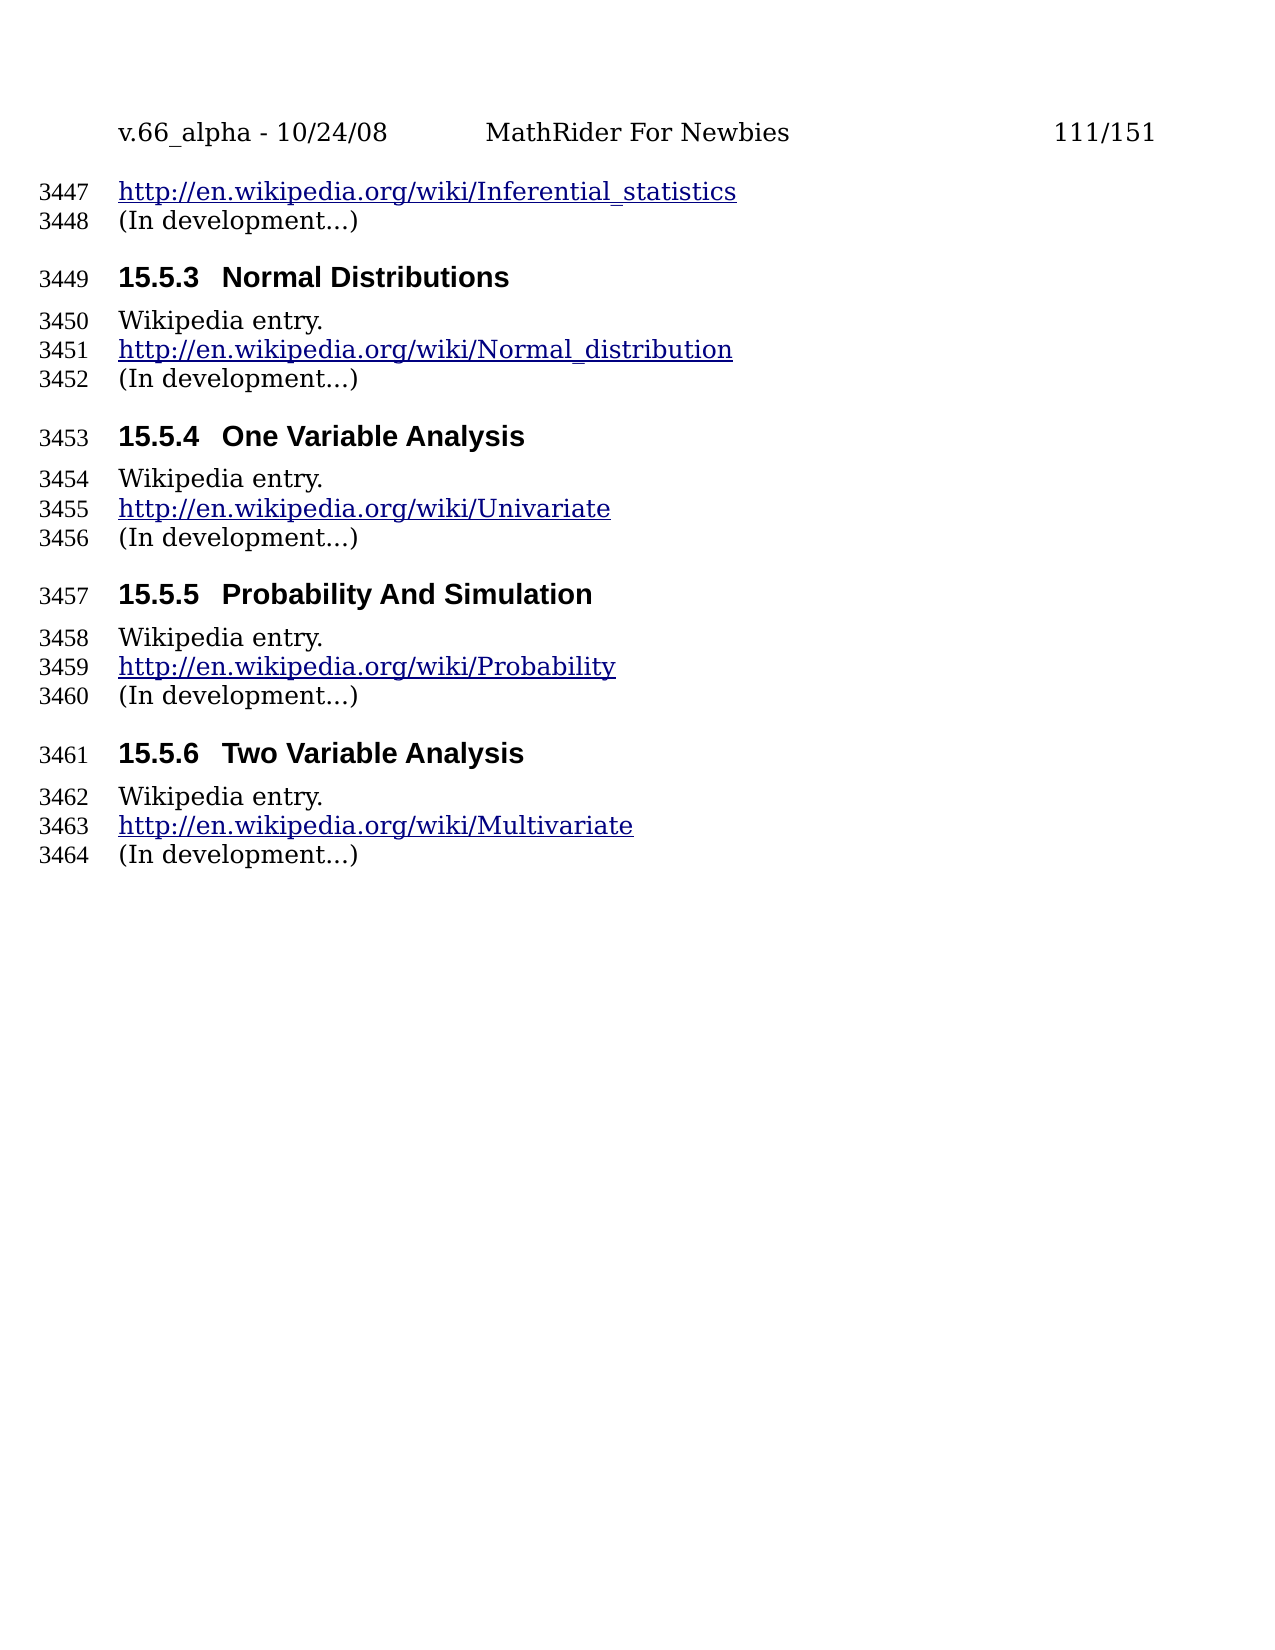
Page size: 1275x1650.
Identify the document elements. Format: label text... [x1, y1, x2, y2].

text Wikipedia entry. [118, 465, 1157, 494]
text http://en.wikipedia.org/wiki/Probability [118, 652, 1157, 682]
text (In development...) [118, 364, 1157, 394]
text http://en.wikipedia.org/wiki/Multivariate [118, 811, 1157, 840]
text http://en.wikipedia.org/wiki/Univariate [118, 494, 1157, 523]
text Wikipedia entry. [118, 782, 1157, 811]
text (In development...) [118, 523, 1157, 552]
subtitle One Variable Analysis [118, 419, 1157, 452]
subtitle Normal Distributions [118, 260, 1157, 294]
subtitle Two Variable Analysis [118, 736, 1157, 769]
subtitle Probability And Simulation [118, 577, 1157, 611]
text (In development...) [118, 682, 1157, 711]
text Wikipedia entry. [118, 306, 1157, 335]
text Wikipedia entry. [118, 623, 1157, 652]
text http://en.wikipedia.org/wiki/Normal_distribution [118, 335, 1157, 364]
text (In development...) [118, 840, 1157, 869]
text http://en.wikipedia.org/wiki/Inferential_statistics [118, 177, 1157, 206]
text (In development...) [118, 206, 1157, 235]
